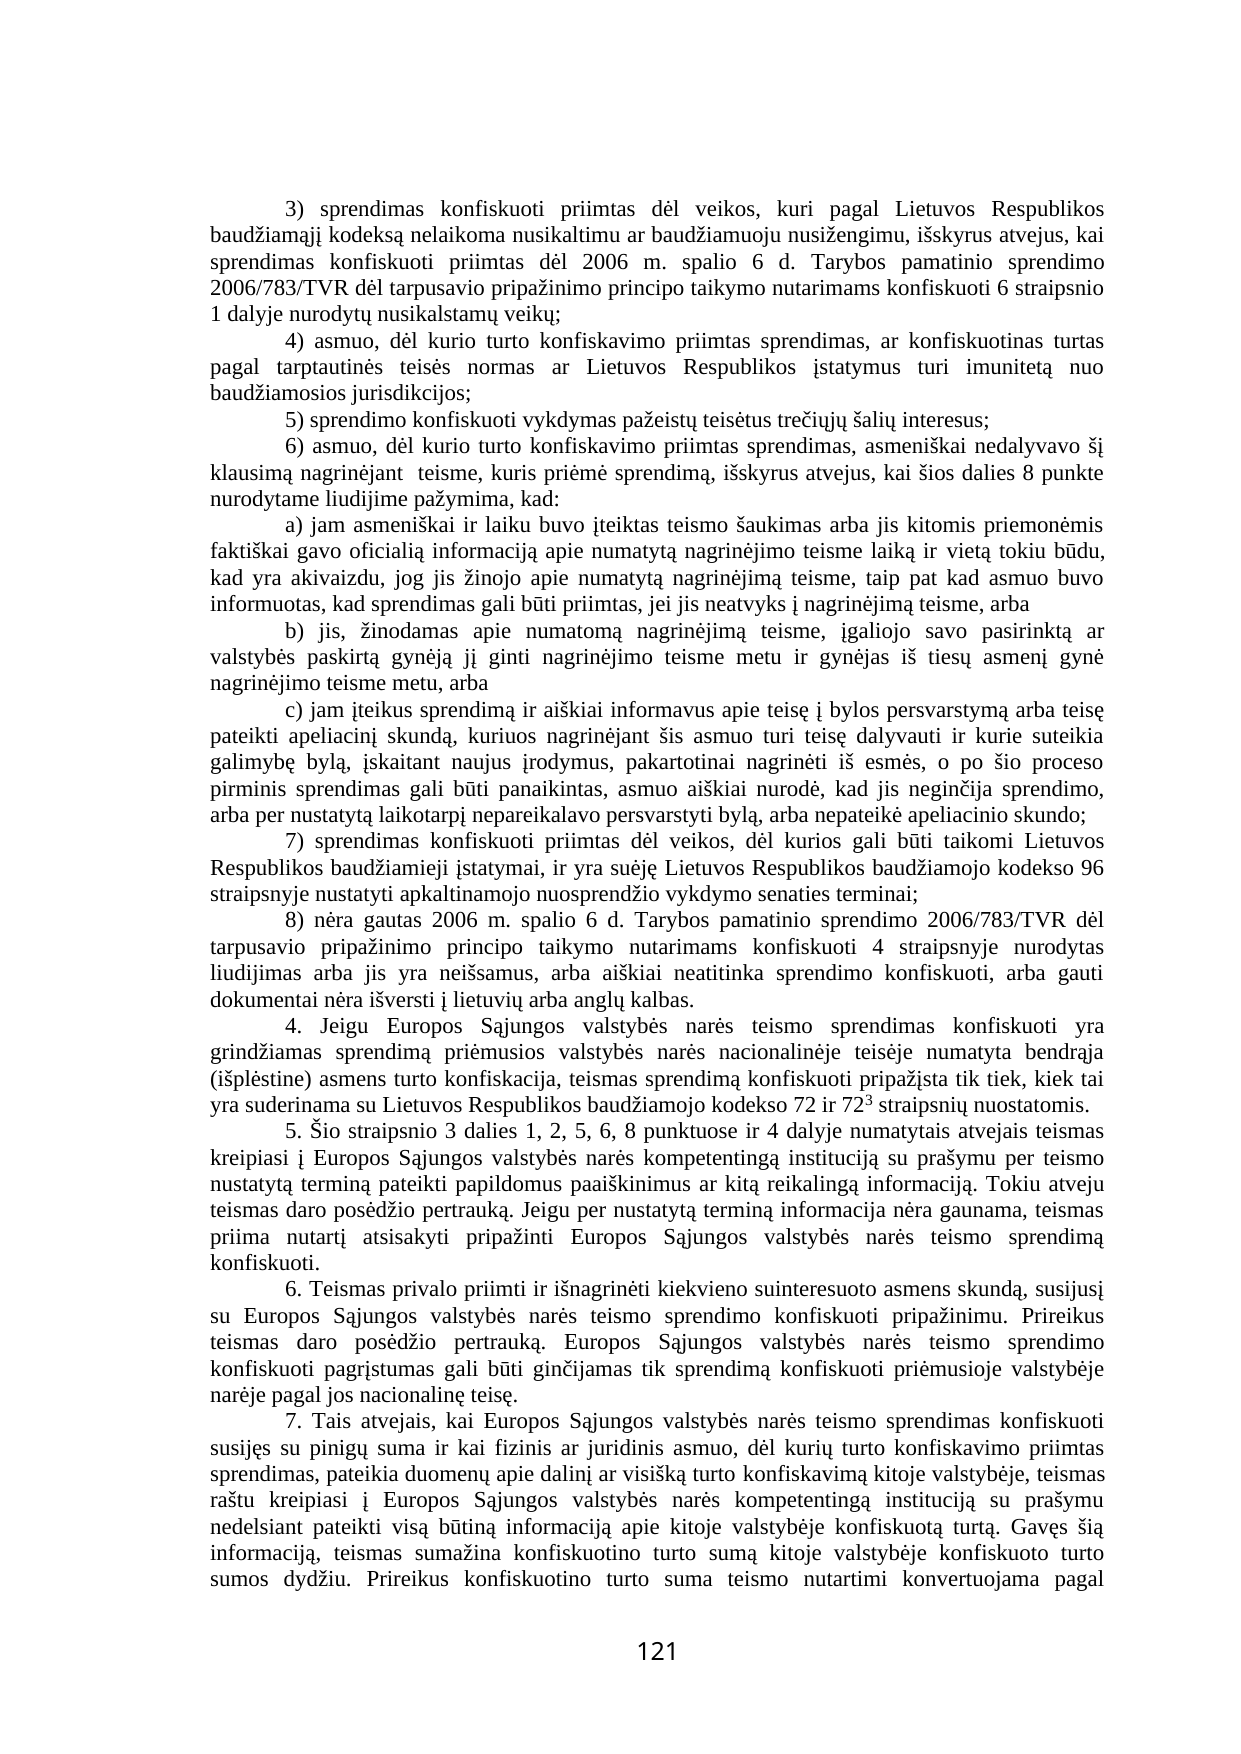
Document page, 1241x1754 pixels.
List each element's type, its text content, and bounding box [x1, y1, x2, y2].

text 7. Tais atvejais, kai Europos Sąjungos valstybės narės teismo sprendimas konfiskuoti susijęs su pinigų suma ir kai fizinis ar juridinis asmuo, dėl kurių turto konfiskavimo priimtas sprendimas, pateikia duomenų apie dalinį ar visišką turto konfiskavimą kitoje valstybėje, teismas raštu kreipiasi į Europos Sąjungos valstybės narės kompetentingą instituciją su prašymu nedelsiant pateikti visą būtiną informaciją apie kitoje valstybėje konfiskuotą turtą. Gavęs šią informaciją, teismas sumažina konfiskuotino turto sumą kitoje valstybėje konfiskuoto turto sumos dydžiu. Prireikus konfiskuotino turto suma teismo nutartimi konvertuojama pagal [210, 1407, 1106, 1592]
text 7) sprendimas konfiskuoti priimtas dėl veikos, dėl kurios gali būti taikomi Lietuvos Respublikos baudžiamieji įstatymai, ir yra suėję Lietuvos Respublikos baudžiamojo kodekso 96 straipsnyje nustatyti apkaltinamojo nuosprendžio vykdymo senaties terminai; [210, 827, 1106, 907]
text 8) nėra gautas 2006 m. spalio 6 d. Tarybos pamatinio sprendimo 2006/783/TVR dėl tarpusavio pripažinimo principo taikymo nutarimams konfiskuoti 4 straipsnyje nurodytas liudijimas arba jis yra neišsamus, arba aiškiai neatitinka sprendimo konfiskuoti, arba gauti dokumentai nėra išversti į lietuvių arba anglų kalbas. [210, 907, 1106, 1012]
text 4. Jeigu Europos Sąjungos valstybės narės teismo sprendimas konfiskuoti yra grindžiamas sprendimą priėmusios valstybės narės nacionalinėje teisėje numatyta bendrąja (išplėstine) asmens turto konfiskacija, teismas sprendimą konfiskuoti pripažįsta tik tiek, kiek tai yra suderinama su Lietuvos Respublikos baudžiamojo kodekso 72 ir 723 straipsnių nuostatomis. [210, 1012, 1106, 1117]
text a) jam asmeniškai ir laiku buvo įteiktas teismo šaukimas arba jis kitomis priemonėmis faktiškai gavo oficialią informaciją apie numatytą nagrinėjimo teisme laiką ir vietą tokiu būdu, kad yra akivaizdu, jog jis žinojo apie numatytą nagrinėjimą teisme, taip pat kad asmuo buvo informuotas, kad sprendimas gali būti priimtas, jei jis neatvyks į nagrinėjimą teisme, arba [210, 511, 1106, 617]
text 5. Šio straipsnio 3 dalies 1, 2, 5, 6, 8 punktuose ir 4 dalyje numatytais atvejais teismas kreipiasi į Europos Sąjungos valstybės narės kompetentingą instituciją su prašymu per teismo nustatytą terminą pateikti papildomus paaiškinimus ar kitą reikalingą informaciją. Tokiu atveju teismas daro posėdžio pertrauką. Jeigu per nustatytą terminą informacija nėra gaunama, teismas priima nutartį atsisakyti pripažinti Europos Sąjungos valstybės narės teismo sprendimą konfiskuoti. [210, 1117, 1106, 1276]
text b) jis, žinodamas apie numatomą nagrinėjimą teisme, įgaliojo savo pasirinktą ar valstybės paskirtą gynėją jį ginti nagrinėjimo teisme metu ir gynėjas iš tiesų asmenį gynė nagrinėjimo teisme metu, arba [210, 617, 1106, 696]
text 3) sprendimas konfiskuoti priimtas dėl veikos, kuri pagal Lietuvos Respublikos baudžiamąjį kodeksą nelaikoma nusikaltimu ar baudžiamuoju nusižengimu, išskyrus atvejus, kai sprendimas konfiskuoti priimtas dėl 2006 m. spalio 6 d. Tarybos pamatinio sprendimo 2006/783/TVR dėl tarpusavio pripažinimo principo taikymo nutarimams konfiskuoti 6 straipsnio 1 dalyje nurodytų nusikalstamų veikų; [210, 195, 1106, 327]
text 4) asmuo, dėl kurio turto konfiskavimo priimtas sprendimas, ar konfiskuotinas turtas pagal tarptautinės teisės normas ar Lietuvos Respublikos įstatymus turi imunitetą nuo baudžiamosios jurisdikcijos; [210, 327, 1106, 406]
text 6) asmuo, dėl kurio turto konfiskavimo priimtas sprendimas, asmeniškai nedalyvavo šį klausimą nagrinėjant teisme, kuris priėmė sprendimą, išskyrus atvejus, kai šios dalies 8 punkte nurodytame liudijime pažymima, kad: [210, 432, 1106, 511]
text c) jam įteikus sprendimą ir aiškiai informavus apie teisę į bylos persvarstymą arba teisę pateikti apeliacinį skundą, kuriuos nagrinėjant šis asmuo turi teisę dalyvauti ir kurie suteikia galimybę bylą, įskaitant naujus įrodymus, pakartotinai nagrinėti iš esmės, o po šio proceso pirminis sprendimas gali būti panaikintas, asmuo aiškiai nurodė, kad jis neginčija sprendimo, arba per nustatytą laikotarpį nepareikalavo persvarstyti bylą, arba nepateikė apeliacinio skundo; [210, 696, 1106, 827]
text 5) sprendimo konfiskuoti vykdymas pažeistų teisėtus trečiųjų šalių interesus; [210, 406, 1106, 432]
text 6. Teismas privalo priimti ir išnagrinėti kiekvieno suinteresuoto asmens skundą, susijusį su Europos Sąjungos valstybės narės teismo sprendimo konfiskuoti pripažinimu. Prireikus teismas daro posėdžio pertrauką. Europos Sąjungos valstybės narės teismo sprendimo konfiskuoti pagrįstumas gali būti ginčijamas tik sprendimą konfiskuoti priėmusioje valstybėje narėje pagal jos nacionalinę teisę. [210, 1276, 1106, 1407]
